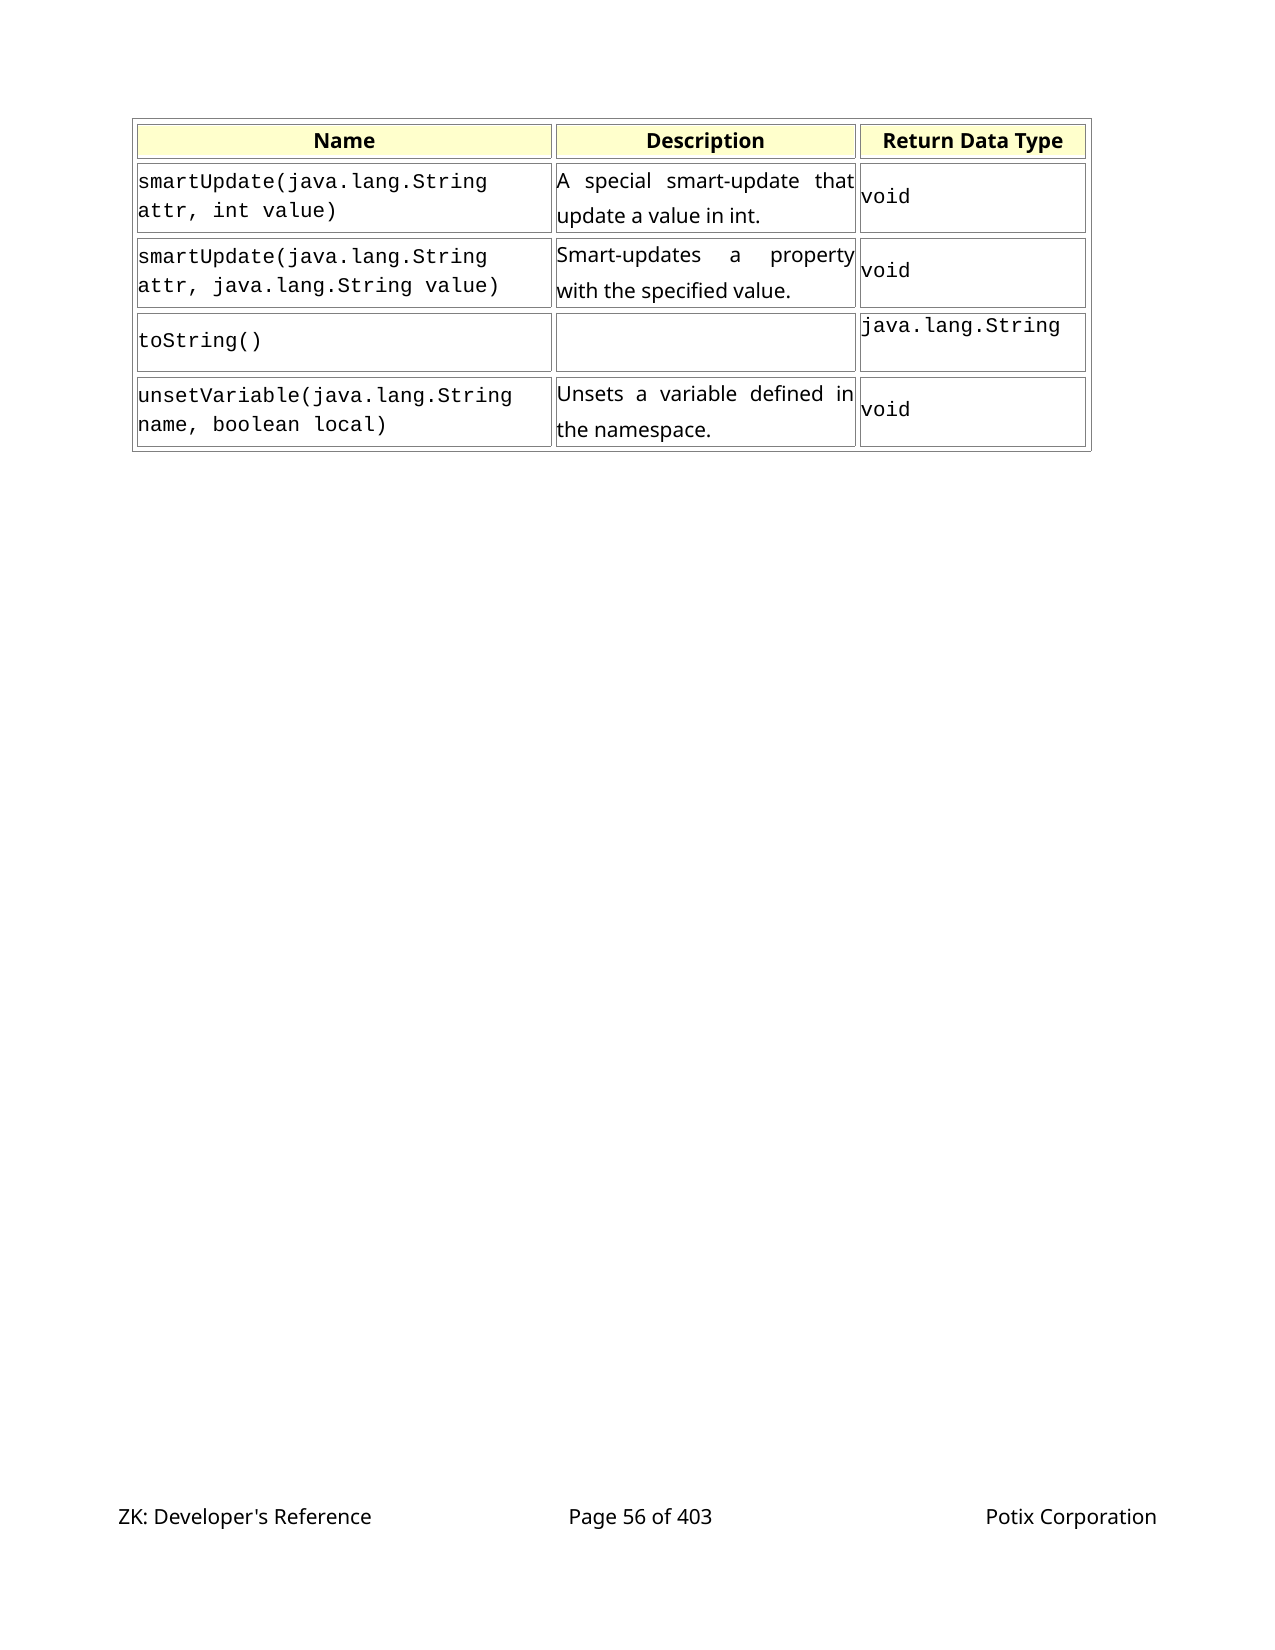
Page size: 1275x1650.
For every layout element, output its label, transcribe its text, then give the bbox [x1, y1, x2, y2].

table_cell java.lang.String [858, 307, 1088, 371]
table_cell [554, 307, 857, 371]
table_cell Unsets a variable defined in the namespace. [554, 371, 857, 446]
table_cell unsetVariable(java.lang.String name, boolean local) [134, 371, 553, 446]
table_cell Smart-updates a property with the specified value. [554, 232, 857, 307]
table_cell [557, 314, 855, 371]
table_header Return Data Type [858, 119, 1088, 158]
table_cell A special smart-update that update a value in int. [554, 158, 857, 232]
table_cell void [858, 158, 1088, 232]
table_cell void [858, 232, 1088, 307]
table_cell smartUpdate(java.lang.String attr, java.lang.String value) [134, 232, 553, 307]
table_cell void [858, 371, 1088, 446]
table_cell smartUpdate(java.lang.String attr, int value) [134, 158, 553, 232]
table_header Name [134, 119, 553, 158]
table_header Description [554, 119, 857, 158]
table_cell toString() [134, 307, 553, 371]
